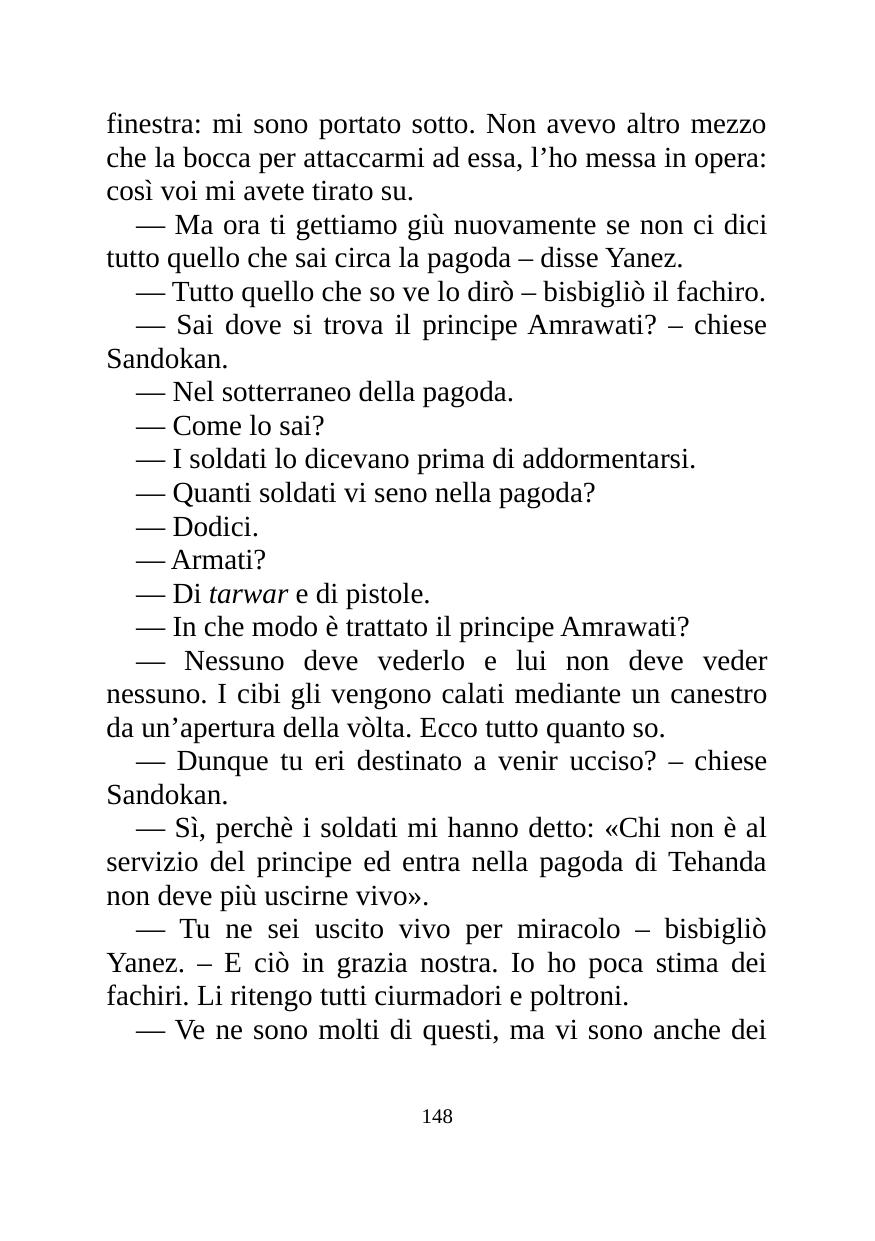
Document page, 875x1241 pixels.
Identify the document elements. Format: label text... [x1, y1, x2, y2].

text — Nessuno deve vederlo e lui non deve veder nessuno. I cibi gli vengono calati mediante un canestro da un’apertura della vòlta. Ecco tutto quanto so. [106, 643, 768, 743]
text — Di tarwar e di pistole. [106, 576, 768, 609]
text — Sì, perchè i soldati mi hanno detto: «Chi non è al servizio del principe ed entra nella pagoda di Tehanda non deve più uscirne vivo». [106, 811, 768, 911]
text — In che modo è trattato il principe Amrawati? [106, 609, 768, 643]
text — Dunque tu eri destinato a venir ucciso? – chiese Sandokan. [106, 743, 768, 811]
text — Nel sotterraneo della pagoda. [106, 374, 768, 408]
text — Armati? [106, 542, 768, 576]
text — Dodici. [106, 509, 768, 542]
text — Sai dove si trova il principe Amrawati? – chiese Sandokan. [106, 307, 768, 374]
text — Quanti soldati vi seno nella pagoda? [106, 475, 768, 509]
text — Come lo sai? [106, 408, 768, 442]
text — Tutto quello che so ve lo dirò – bisbigliò il fachiro. [106, 274, 768, 307]
text — Tu ne sei uscito vivo per miracolo – bisbigliò Yanez. – E ciò in grazia nostra. Io ho poca stima dei fachiri. Li ritengo tutti ciurmadori e poltroni. [106, 911, 768, 1012]
text — Ve ne sono molti di questi, ma vi sono anche dei [106, 1012, 768, 1045]
text — Ma ora ti gettiamo giù nuovamente se non ci dici tutto quello che sai circa la pagoda – disse Yanez. [106, 207, 768, 274]
text finestra: mi sono portato sotto. Non avevo altro mezzo che la bocca per attaccarmi ad essa, l’ho messa in opera: così voi mi avete tirato su. [106, 106, 768, 207]
text — I soldati lo dicevano prima di addormentarsi. [106, 442, 768, 475]
